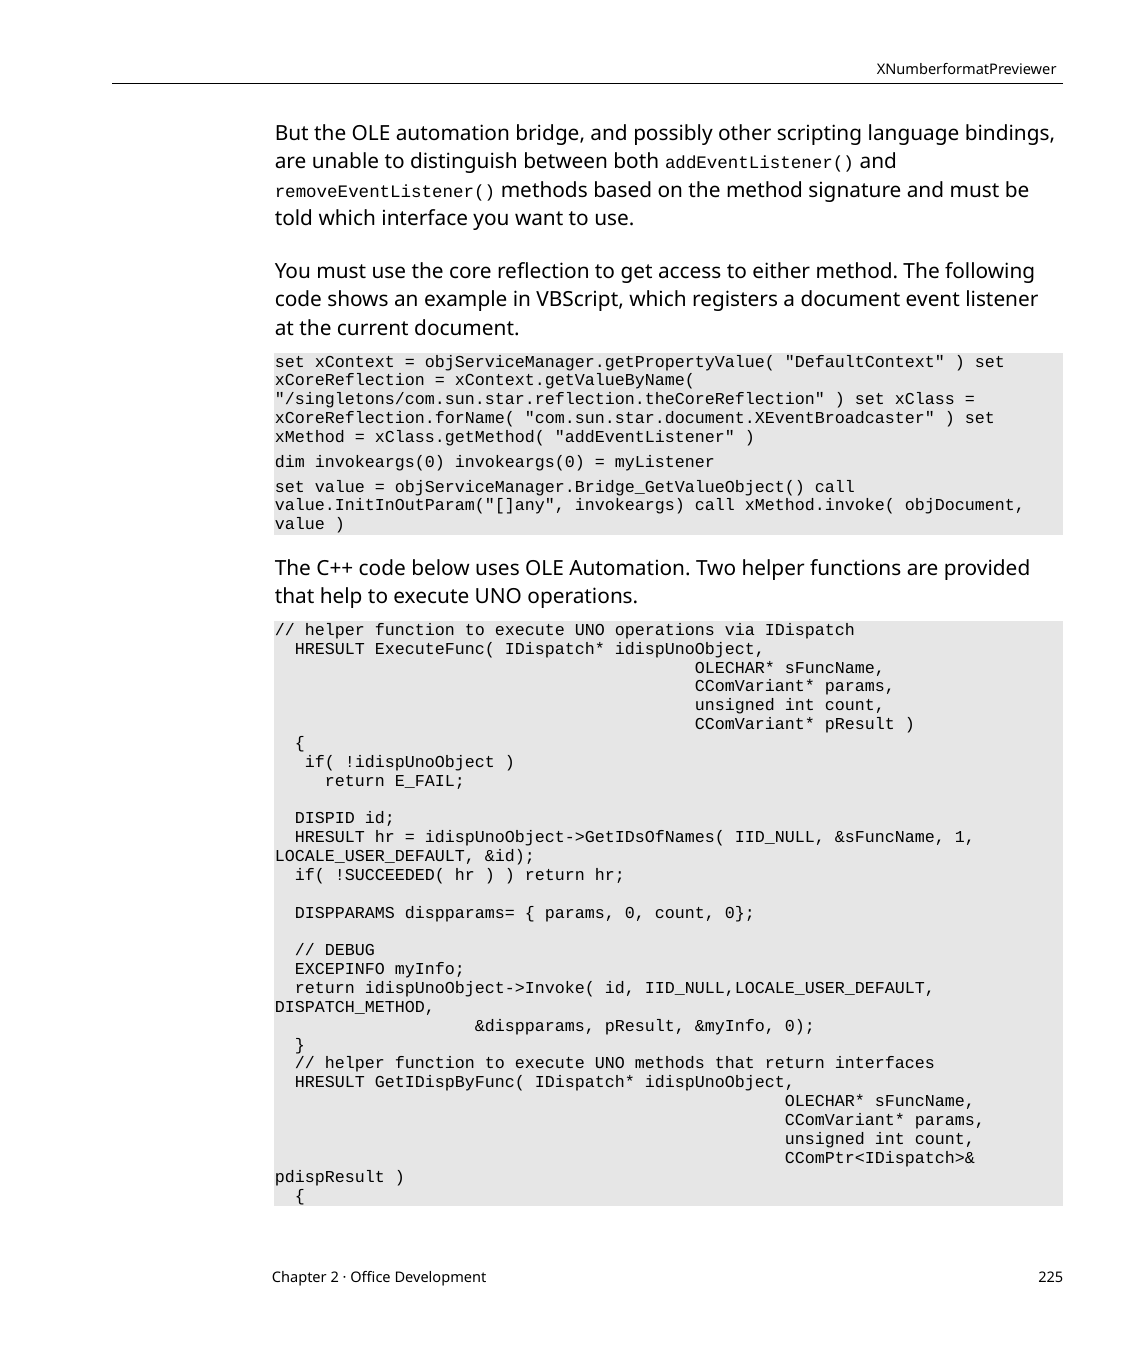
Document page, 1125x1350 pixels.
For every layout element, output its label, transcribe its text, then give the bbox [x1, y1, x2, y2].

text The C++ code below uses OLE Automation. Two helper functions are provided that help to execute UNO operations. [274, 553, 1063, 609]
text set xContext = objServiceManager.getPropertyValue( "DefaultContext" ) set xCoreReflection = xContext.getValueByName( "/singletons/com.sun.star.reflection.theCoreReflection" ) set xClass = xCoreReflection.forName( "com.sun.star.document.XEventBroadcaster" ) set xMethod = xClass.getMethod( "addEventListener" ) [274, 353, 1063, 447]
text set value = objServiceManager.Bridge_GetValueObject() call value.InitInOutParam("[]any", invokeargs) call xMethod.invoke( objDocument, value ) [274, 478, 1063, 535]
text dim invokeargs(0) invokeargs(0) = myListener [274, 453, 1063, 472]
text But the OLE automation bridge, and possibly other scripting language bindings, are unable to distinguish between both addEventListener() and removeEventListener() methods based on the method signature and must be told which interface you want to use. [274, 118, 1063, 232]
text You must use the core reflection to get access to either method. The following code shows an example in VBScript, which registers a document event listener at the current document. [274, 256, 1063, 341]
text // helper function to execute UNO operations via IDispatch HRESULT ExecuteFunc( IDispatch* idispUnoObject, OLECHAR* sFuncName, CComVariant* params, unsigned int count, CComVariant* pResult ) { if( !idispUnoObject ) return E_FAIL; DISPID id; HRESULT hr = idispUnoObject->GetIDsOfNames( IID_NULL, &sFuncName, 1, LOCALE_USER_DEFAULT, &id); if( !SUCCEEDED( hr ) ) return hr; DISPPARAMS dispparams= { params, 0, count, 0}; // DEBUG EXCEPINFO myInfo; return idispUnoObject->Invoke( id, IID_NULL,LOCALE_USER_DEFAULT, DISPATCH_METHOD, &dispparams, pResult, &myInfo, 0); } // helper function to execute UNO methods that return interfaces HRESULT GetIDispByFunc( IDispatch* idispUnoObject, OLECHAR* sFuncName, CComVariant* params, unsigned int count, CComPtr<IDispatch>& pdispResult ) { [274, 621, 1063, 1206]
